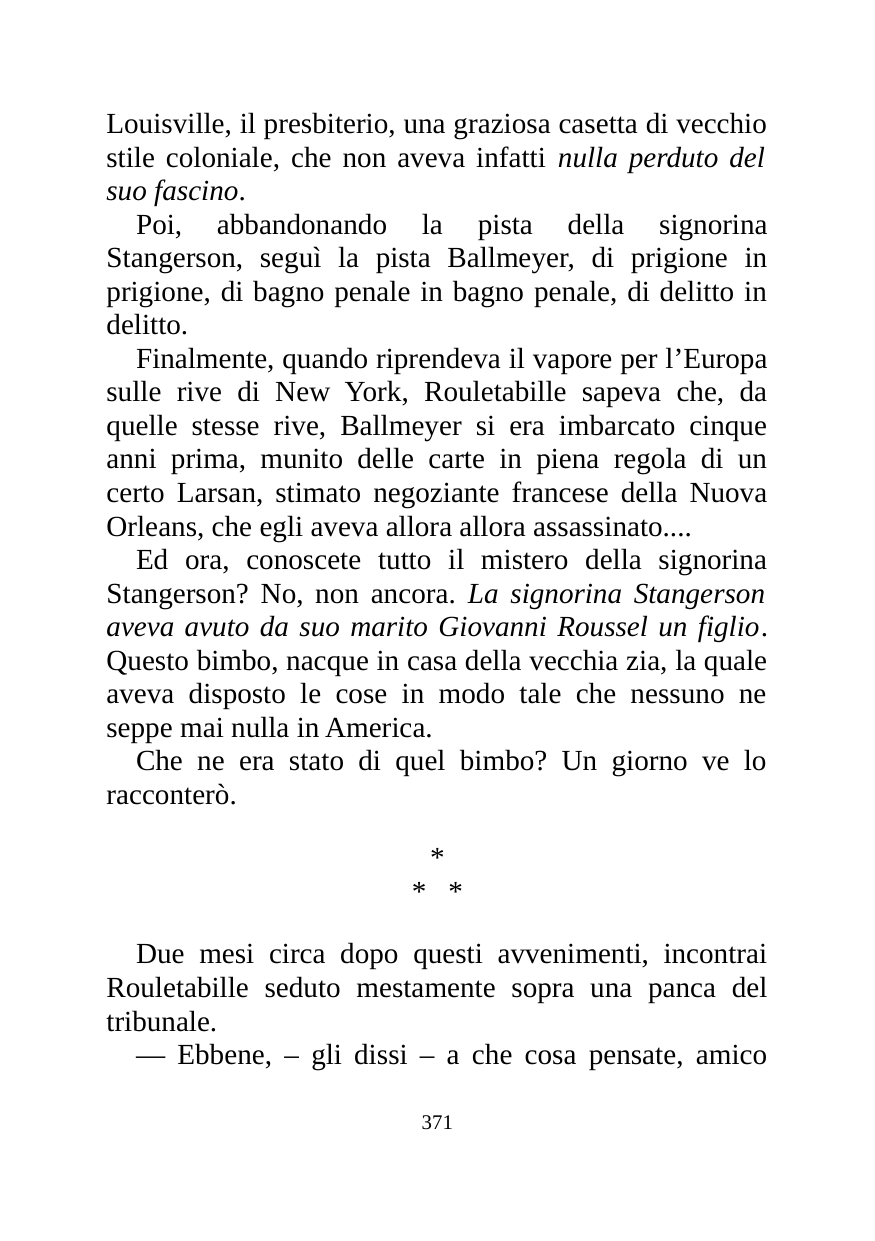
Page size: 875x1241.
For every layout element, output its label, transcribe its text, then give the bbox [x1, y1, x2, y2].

text — Ebbene, – gli dissi – a che cosa pensate, amico [106, 1037, 768, 1071]
text Due mesi circa dopo questi avvenimenti, incontrai Rouletabille seduto mestamente sopra una panca del tribunale. [106, 937, 768, 1037]
text Louisville, il presbiterio, una graziosa casetta di vecchio stile coloniale, che non aveva infatti nulla perduto del suo fascino. [106, 106, 768, 207]
text Ed ora, conoscete tutto il mistero della signorina Stangerson? No, non ancora. La signorina Stangerson aveva avuto da suo marito Giovanni Roussel un figlio. Questo bimbo, nacque in casa della vecchia zia, la quale aveva disposto le cose in modo tale che nessuno ne seppe mai nulla in America. [106, 542, 768, 743]
text Che ne era stato di quel bimbo? Un giorno ve lo racconterò. [106, 743, 768, 811]
text Poi, abbandonando la pista della signorina Stangerson, seguì la pista Ballmeyer, di prigione in prigione, di bagno penale in bagno penale, di delitto in delitto. [106, 207, 768, 341]
text * * * [106, 840, 768, 907]
text Finalmente, quando riprendeva il vapore per l’Europa sulle rive di New York, Rouletabille sapeva che, da quelle stesse rive, Ballmeyer si era imbarcato cinque anni prima, munito delle carte in piena regola di un certo Larsan, stimato negoziante francese della Nuova Orleans, che egli aveva allora allora assassinato.... [106, 341, 768, 542]
